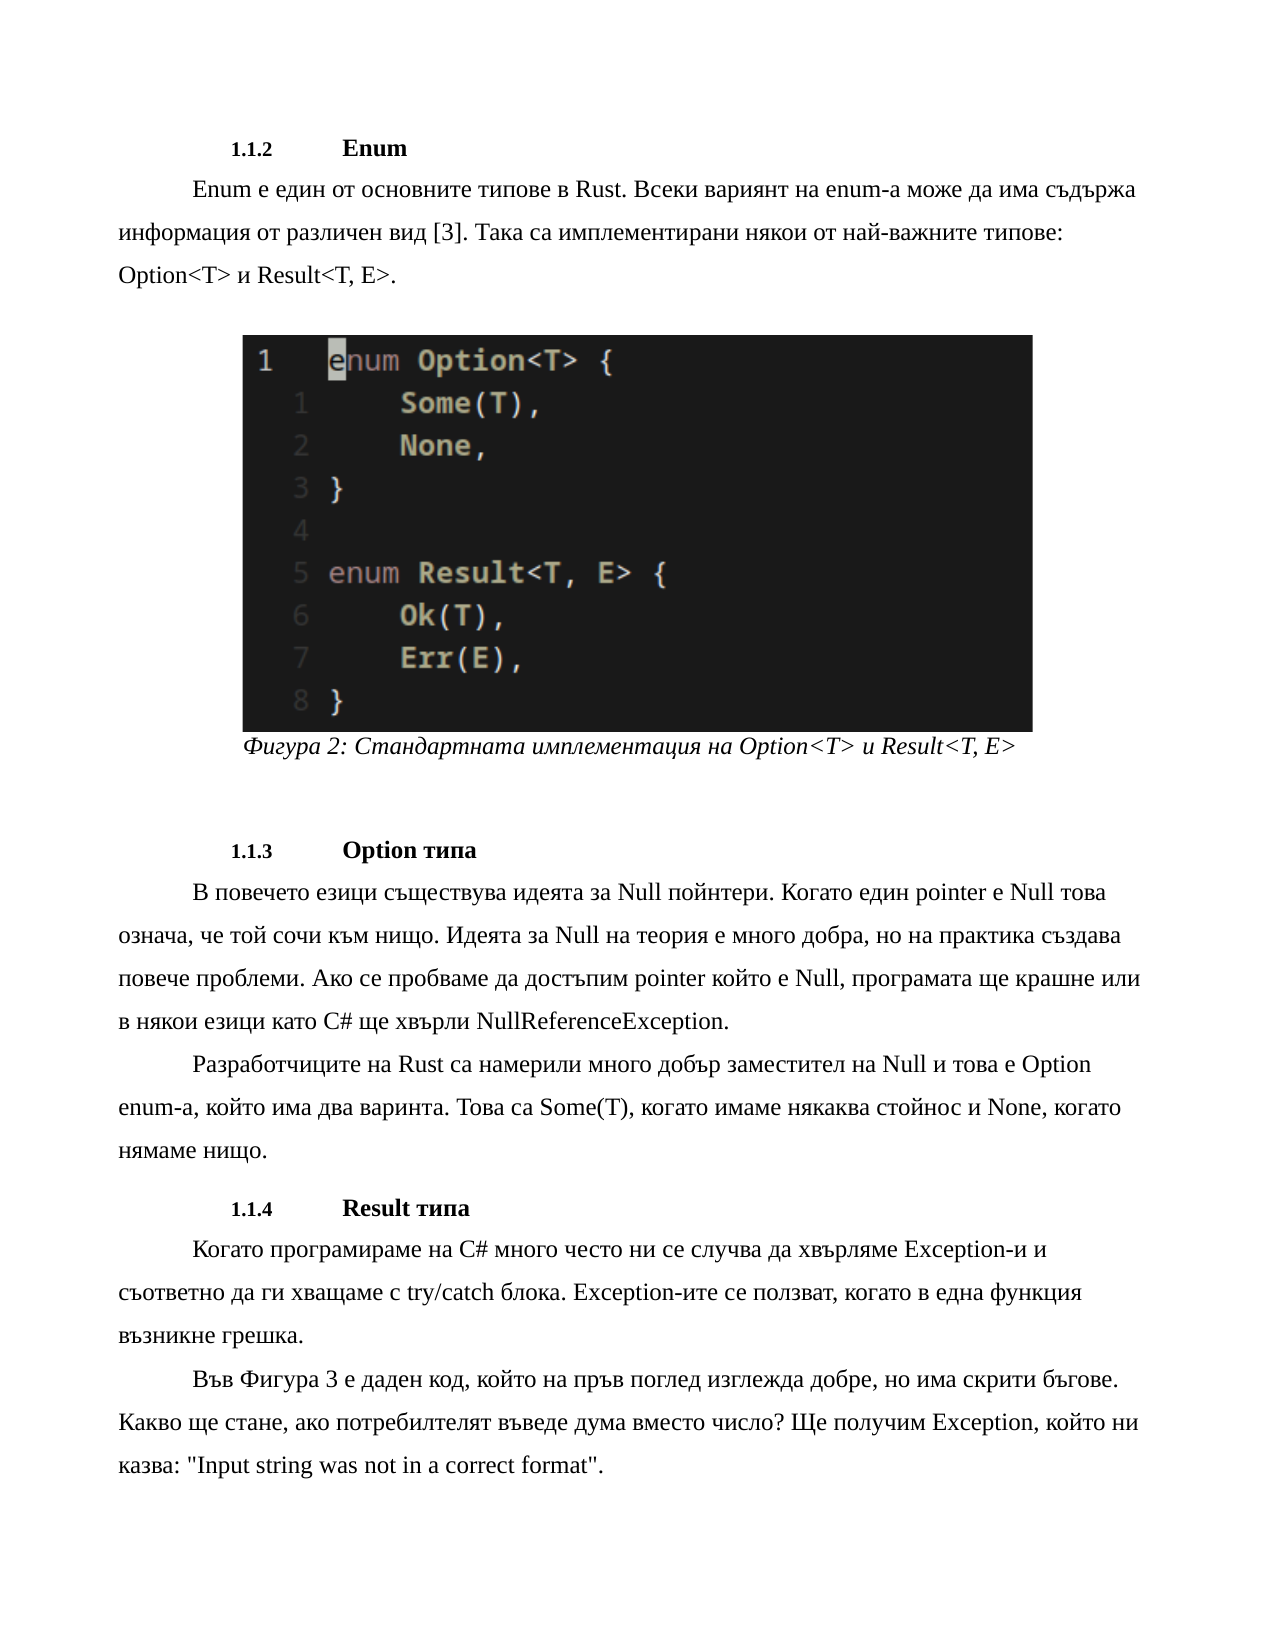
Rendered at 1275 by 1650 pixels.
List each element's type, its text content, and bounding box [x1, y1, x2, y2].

text Когато програмираме на C# много често ни се случва да хвърляме Exception-и и съответно да ги хващаме с try/catch блока. Еxception-ите се ползват, когато в една функция възникне грешка. [118, 1234, 1157, 1349]
picture [242, 335, 1033, 732]
subtitle Result типа [231, 1193, 1157, 1222]
text Enum е един от основните типове в Rust. Всеки вариянт на enum-а може да има съдържа информация от различен вид [3]. Така са имплементирани някои от най-важните типове: Option<T> и Result<T, E>. [118, 174, 1157, 289]
subtitle Enum [231, 133, 1157, 161]
text Фигура 2: Стандартната имплементация на Option<T> и Result<T, E> [243, 732, 1032, 760]
subtitle Option типа [231, 835, 1157, 864]
text В повечето езици съществува идеята за Null пойнтери. Когато един pointer е Null това означа, че той сочи към нищо. Идеята за Null на теория е много добра, но на практика създава повече проблеми. Ако се пробваме да достъпим pointer който е Null, програмата ще крашне или в някои езици като C# ще хвърли NullReferenceException. [118, 877, 1157, 1035]
text Разработчиците на Rust са намерили много добър заместител на Null и това е Option enum-а, който има два варинта. Това са Some(T), когато имаме някаква стойнос и None, когато нямаме нищо. [118, 1049, 1157, 1164]
text Във Фигура 3 е даден код, който на пръв поглед изглежда добре, но има скрити бъгове. Какво ще стане, ако потребилтелят въведе дума вместо число? Ще получим Exception, който ни казва: "Input string was not in a correct format". [118, 1364, 1157, 1479]
